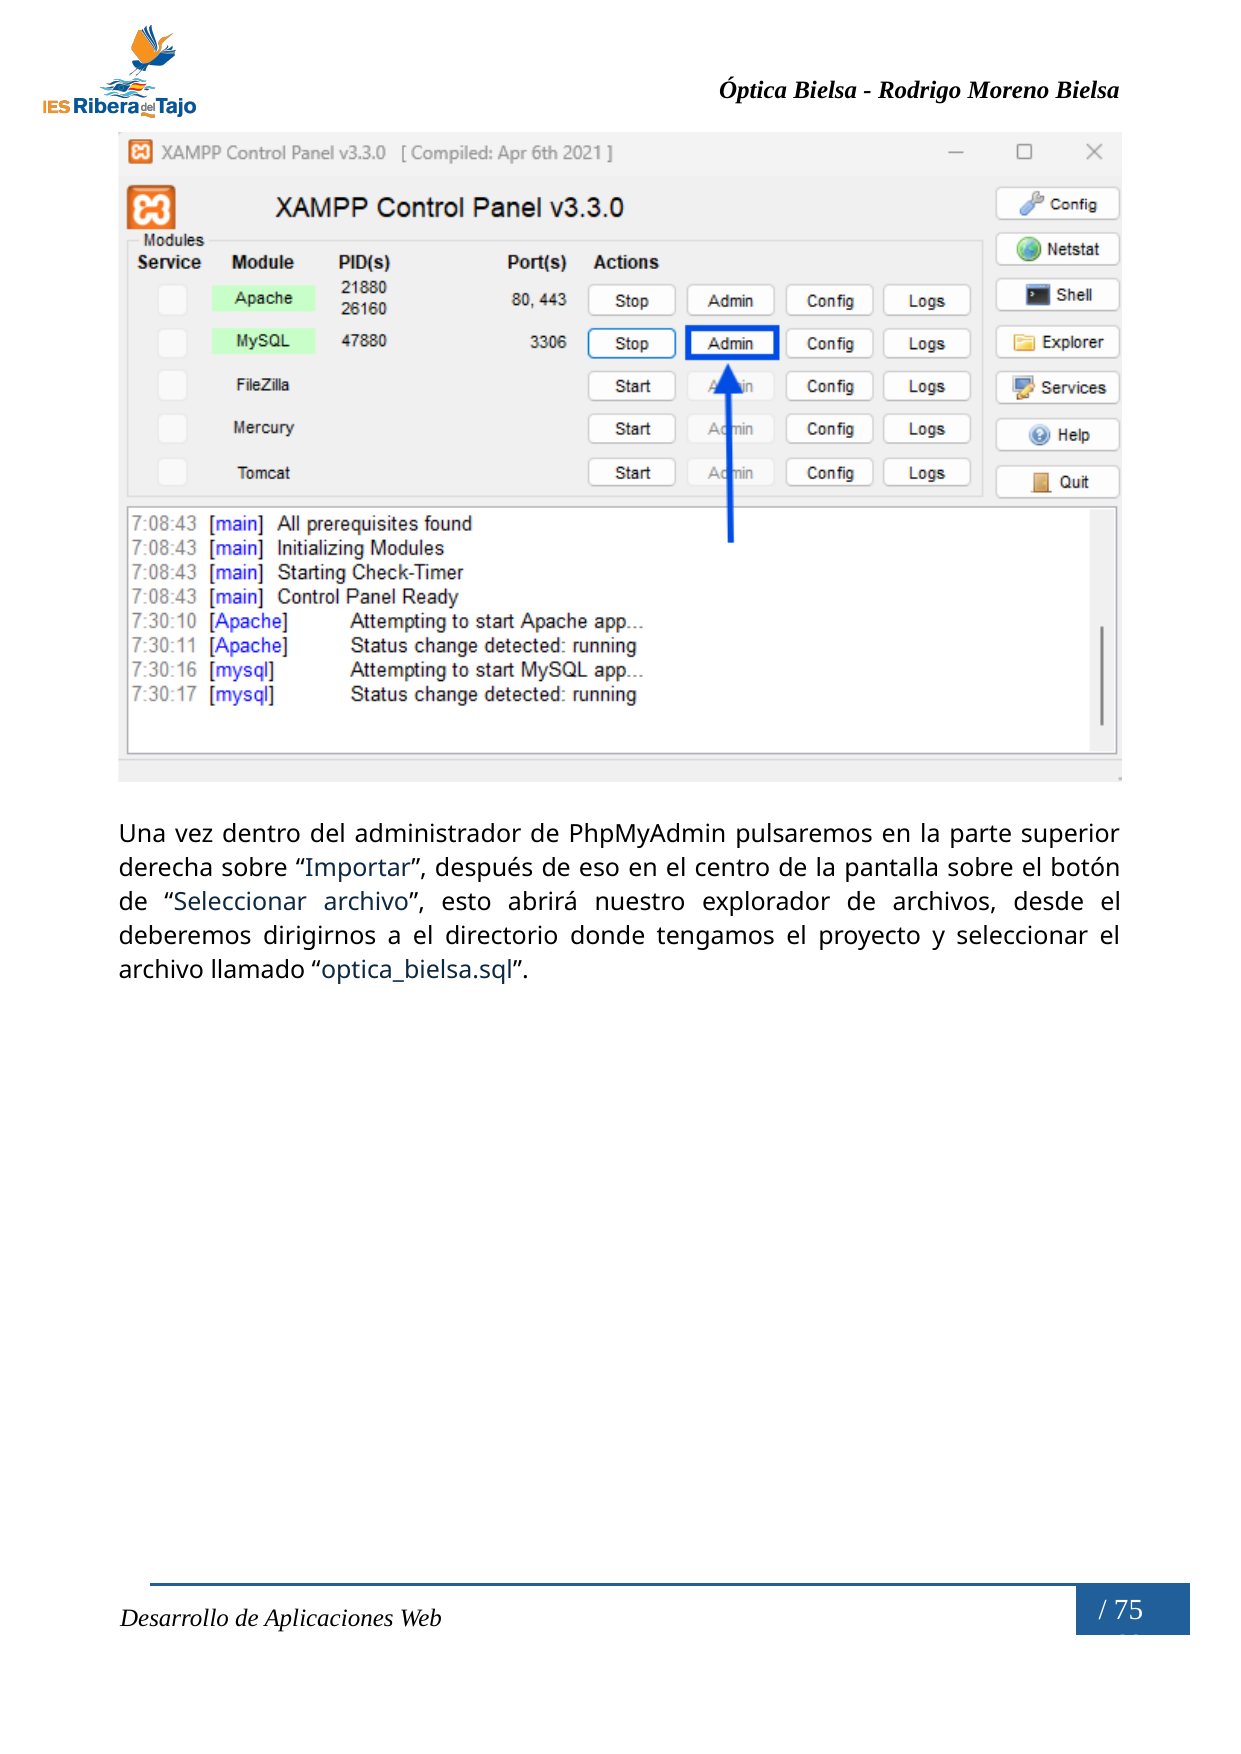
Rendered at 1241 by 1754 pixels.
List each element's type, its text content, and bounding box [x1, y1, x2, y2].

text Una vez dentro del administrador de PhpMyAdmin pulsaremos en la parte superior derecha sobre “Importar”, después de eso en el centro de la pantalla sobre el botón de “Seleccionar archivo”, esto abrirá nuestro explorador de archivos, desde el deberemos dirigirnos a el directorio donde tengamos el proyecto y seleccionar el archivo llamado “optica_bielsa.sql”. [118, 816, 1122, 986]
